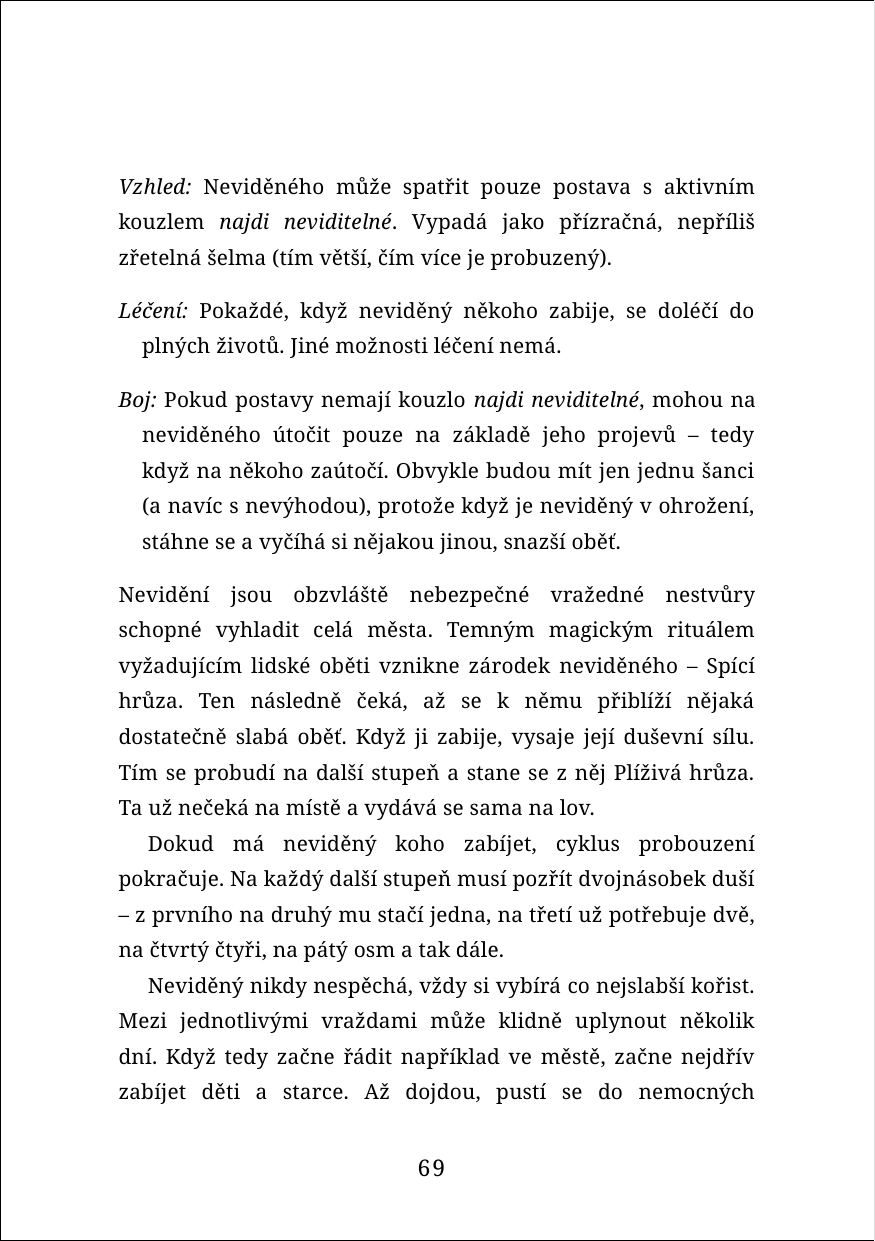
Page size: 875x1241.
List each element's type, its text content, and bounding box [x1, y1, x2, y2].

text Boj: Pokud postavy nemají kouzlo najdi neviditelné, mohou na neviděného útočit pouze na základě jeho projevů – tedy když na někoho zaútočí. Obvykle budou mít jen jednu šanci (a navíc s nevýhodou), protože když je neviděný v ohrožení, stáhne se a vyčíhá si nějakou jinou, snazší oběť. [118, 385, 756, 555]
text Léčení: Pokaždé, když neviděný někoho zabije, se doléčí do plných životů. Jiné možnosti léčení nemá. [118, 296, 756, 360]
text Vzhled: Neviděného může spatřit pouze postava s aktivním kouzlem najdi neviditelné. Vypadá jako přízračná, nepříliš zřetelná šelma (tím větší, čím více je probuzený). [118, 172, 756, 271]
text Nevidění jsou obzvláště nebezpečné vražedné nestvůry schopné vyhladit celá města. Temným magickým rituálem vyžadujícím lidské oběti vznikne zárodek neviděného – Spící hrůza. Ten následně čeká, až se k němu přiblíží nějaká dostatečně slabá oběť. Když ji zabije, vysaje její duševní sílu. Tím se probudí na další stupeň a stane se z něj Plíživá hrůza. Ta už nečeká na místě a vydává se sama na lov. Dokud má neviděný koho zabíjet, cyklus probouzení pokračuje. Na každý další stupeň musí pozřít dvojnásobek duší – z prvního na druhý mu stačí jedna, na třetí už potřebuje dvě, na čtvrtý čtyři, na pátý osm a tak dále. Neviděný nikdy nespěchá, vždy si vybírá co nejslabší kořist. Mezi jednotlivými vraždami může klidně uplynout několik dní. Když tedy začne řádit například ve městě, začne nejdřív zabíjet děti a starce. Až dojdou, pustí se do nemocných [118, 580, 756, 1106]
